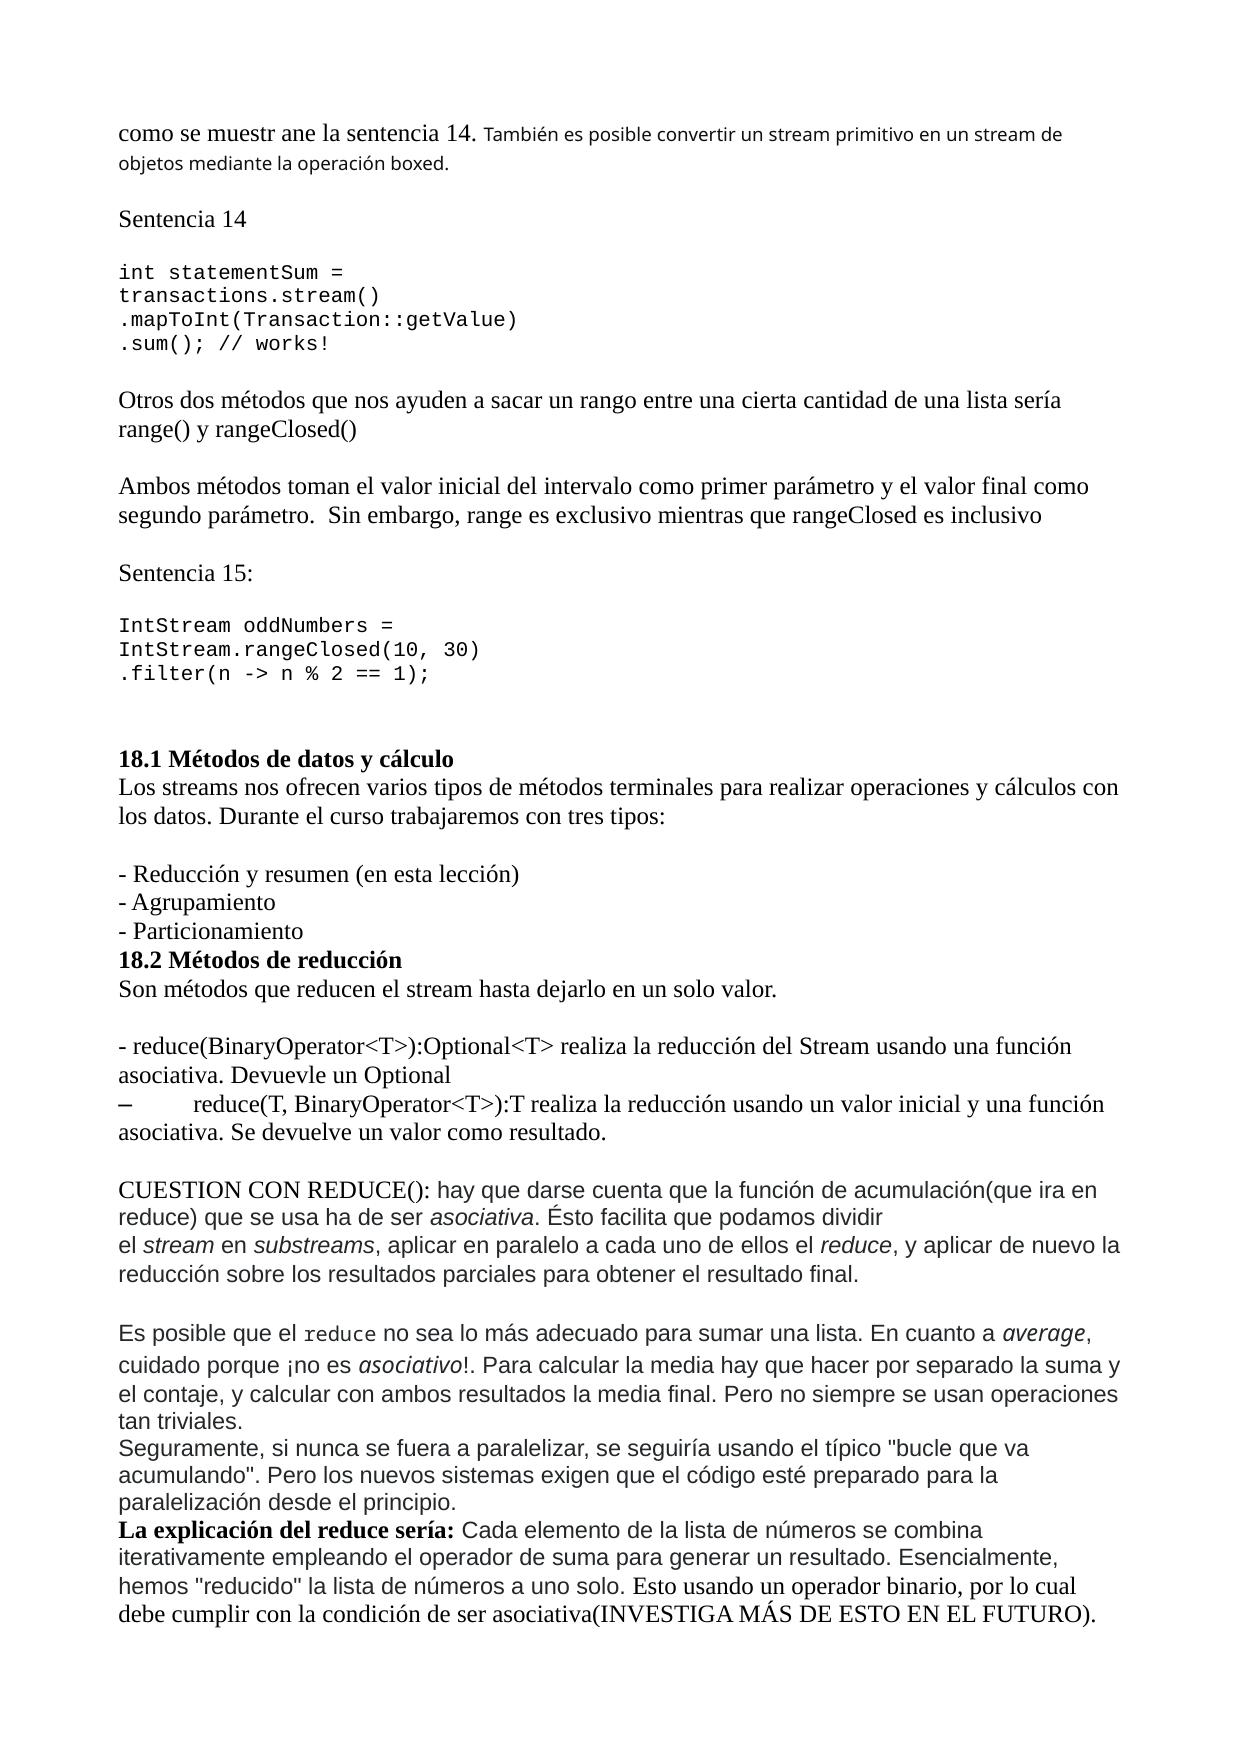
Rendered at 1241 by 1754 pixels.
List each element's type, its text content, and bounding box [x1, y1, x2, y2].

text .mapToInt(Transaction::getValue) [118, 309, 1122, 333]
text como se muestr ane la sentencia 14. También es posible convertir un stream primitivo en un stream de objetos mediante la operación boxed. [118, 118, 1122, 176]
text Sentencia 15: [118, 558, 1122, 586]
text 18.2 Métodos de reducción [118, 945, 1122, 974]
text int statementSum = [118, 262, 1122, 286]
text Los streams nos ofrecen varios tipos de métodos terminales para realizar operaciones y cálculos con los datos. Durante el curso trabajaremos con tres tipos: [118, 772, 1122, 830]
text Es posible que el reduce no sea lo más adecuado para sumar una lista. En cuanto a average, cuidado porque ¡no es asociativo!. Para calcular la media hay que hacer por separado la suma y el contaje, y calcular con ambos resultados la media final. Pero no siempre se usan operaciones tan triviales. [118, 1317, 1122, 1434]
text CUESTION CON REDUCE(): hay que darse cuenta que la función de acumulación(que ira en reduce) que se usa ha de ser asociativa. Ésto facilita que podamos dividir el stream en substreams, aplicar en paralelo a cada uno de ellos el reduce, y aplicar de nuevo la reducción sobre los resultados parciales para obtener el resultado final. [118, 1175, 1122, 1288]
text IntStream.rangeClosed(10, 30) [118, 639, 1122, 662]
list reduce(T, BinaryOperator<T>):T realiza la reducción usando un valor inicial y una función asociativa. Se devuelve un valor como resultado. [118, 1089, 1122, 1146]
text .filter(n -> n % 2 == 1); [118, 662, 1122, 686]
text Seguramente, si nunca se fuera a paralelizar, se seguiría usando el típico "bucle que va acumulando". Pero los nuevos sistemas exigen que el código esté preparado para la paralelización desde el principio. [118, 1434, 1122, 1515]
text Ambos métodos toman el valor inicial del intervalo como primer parámetro y el valor final como segundo parámetro. Sin embargo, range es exclusivo mientras que rangeClosed es inclusivo [118, 471, 1122, 529]
text La explicación del reduce sería: Cada elemento de la lista de números se combina iterativamente empleando el operador de suma para generar un resultado. Esencialmente, hemos "reducido" la lista de números a uno solo. Esto usando un operador binario, por lo cual debe cumplir con la condición de ser asociativa(INVESTIGA MÁS DE ESTO EN EL FUTURO). [118, 1515, 1122, 1628]
text - Agrupamiento [118, 887, 1122, 916]
text transactions.stream() [118, 286, 1122, 309]
text - Reducción y resumen (en esta lección) [118, 859, 1122, 887]
text - reduce(BinaryOperator<T>):Optional<T> realiza la reducción del Stream usando una función asociativa. Devuevle un Optional [118, 1031, 1122, 1089]
text - Particionamiento [118, 916, 1122, 945]
text IntStream oddNumbers = [118, 615, 1122, 639]
text Otros dos métodos que nos ayuden a sacar un rango entre una cierta cantidad de una lista sería range() y rangeClosed() [118, 385, 1122, 443]
text .sum(); // works! [118, 333, 1122, 356]
text 18.1 Métodos de datos y cálculo [118, 744, 1122, 772]
text Sentencia 14 [118, 204, 1122, 233]
text Son métodos que reducen el stream hasta dejarlo en un solo valor. [118, 974, 1122, 1002]
